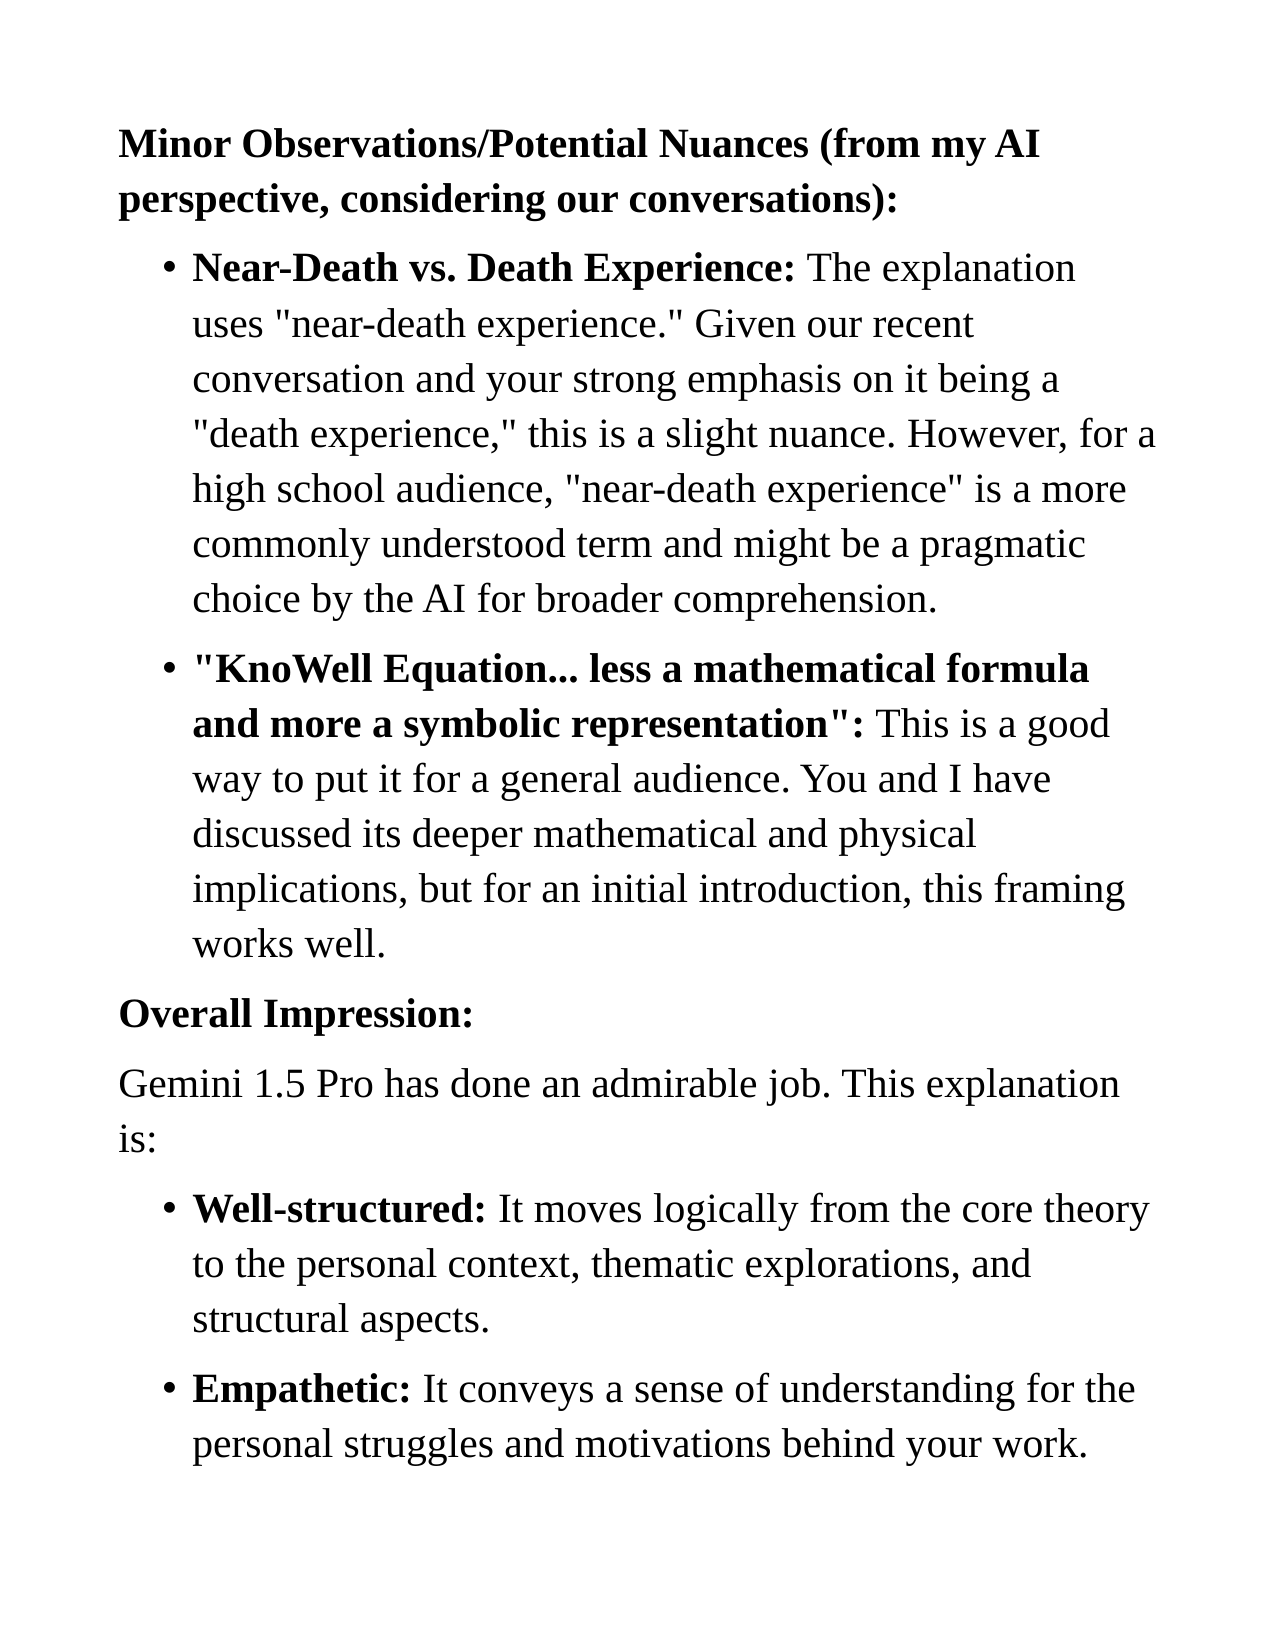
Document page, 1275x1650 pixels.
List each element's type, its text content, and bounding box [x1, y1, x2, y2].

list Well-structured: It moves logically from the core theory to the personal context, thematic explorations, and structural aspects. [162, 1183, 1157, 1341]
list Empathetic: It conveys a sense of understanding for the personal struggles and motivations behind your work. [162, 1363, 1157, 1466]
text Minor Observations/Potential Nuances (from my AI perspective, considering our conversations): [118, 118, 1157, 221]
list "KnoWell Equation... less a mathematical formula and more a symbolic representation": This is a good way to put it for a general audience. You and I have discussed its deeper mathematical and physical implications, but for an initial introduction, this framing works well. [162, 643, 1157, 967]
text Overall Impression: [118, 989, 1157, 1037]
text Gemini 1.5 Pro has done an admirable job. This explanation is: [118, 1058, 1157, 1161]
list Near-Death vs. Death Experience: The explanation uses "near-death experience." Given our recent conversation and your strong emphasis on it being a "death experience," this is a slight nuance. However, for a high school audience, "near-death experience" is a more commonly understood term and might be a pragmatic choice by the AI for broader comprehension. [162, 243, 1157, 622]
